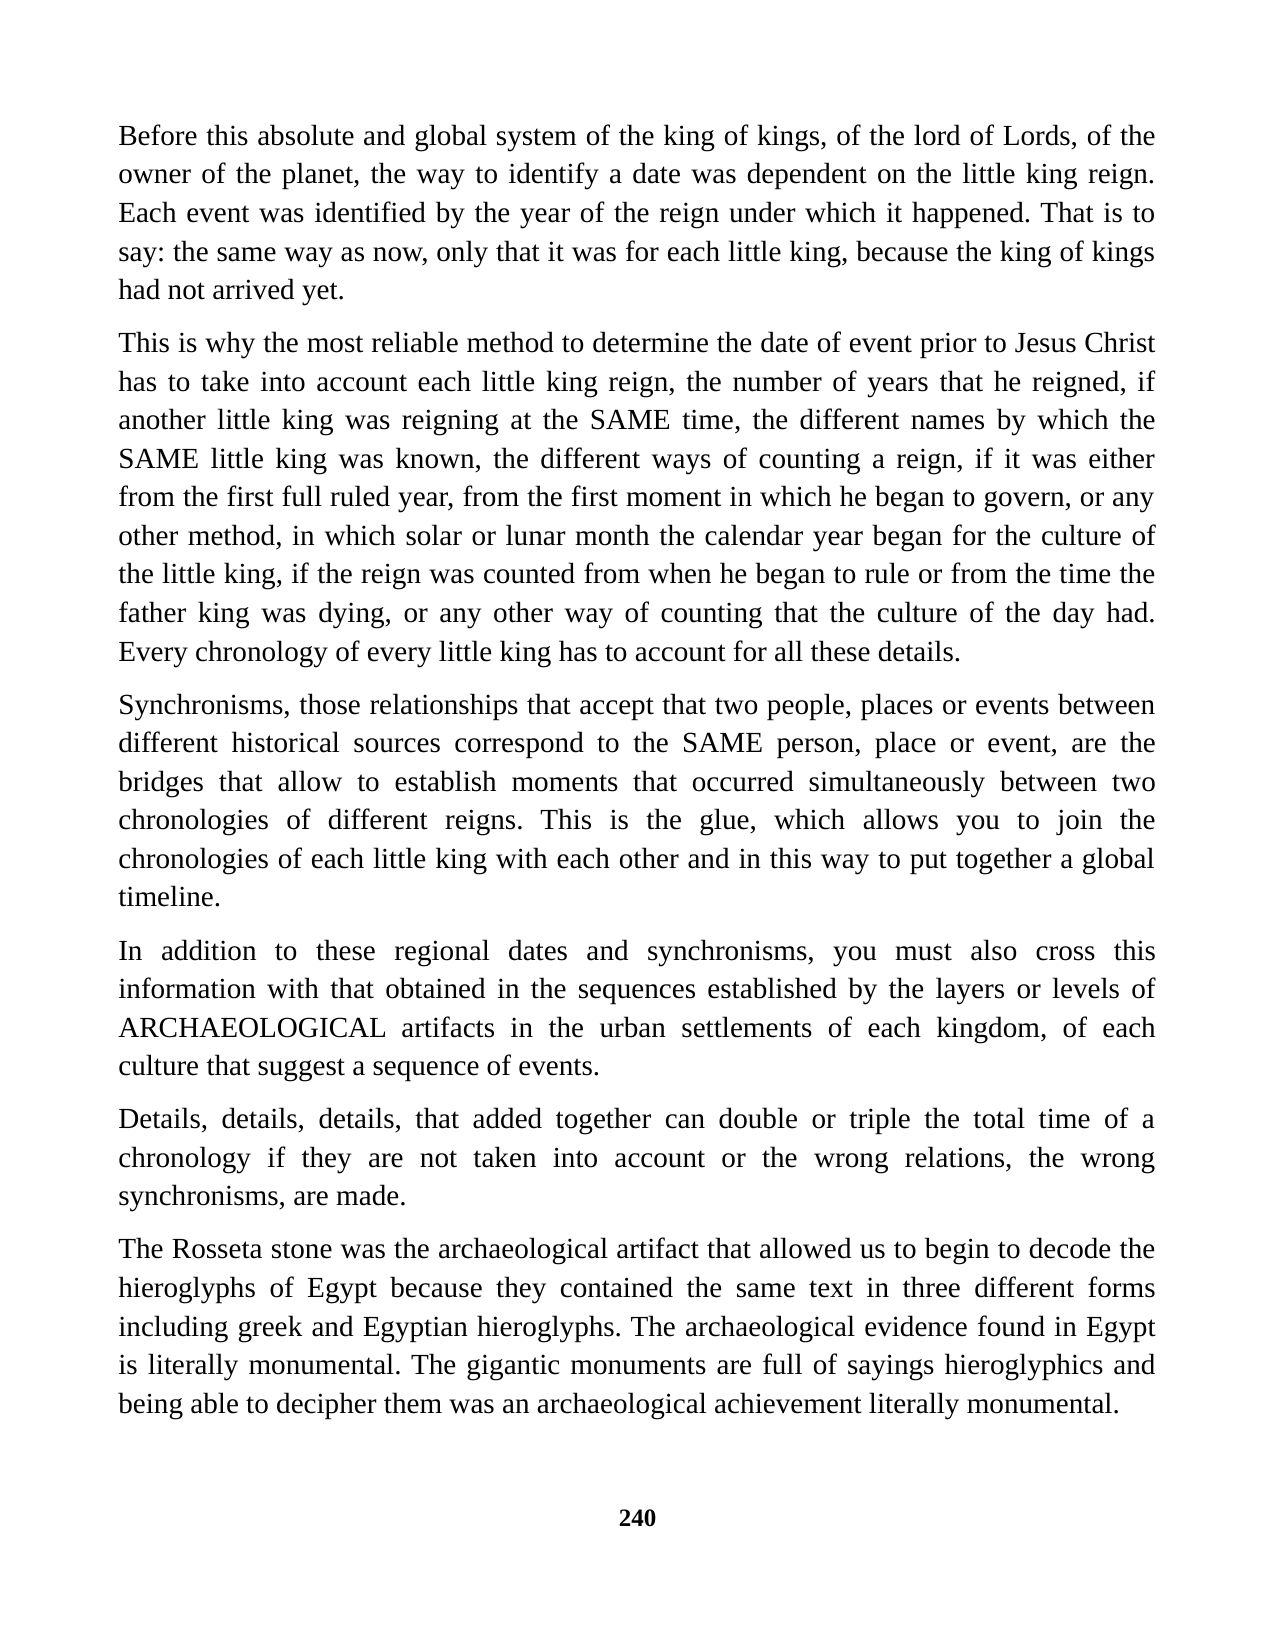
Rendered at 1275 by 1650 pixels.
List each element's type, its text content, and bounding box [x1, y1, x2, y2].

text Before this absolute and global system of the king of kings, of the lord of Lords, of the owner of the planet, the way to identify a date was dependent on the little king reign. Each event was identified by the year of the reign under which it happened. That is to say: the same way as now, only that it was for each little king, because the king of kings had not arrived yet. [118, 118, 1157, 306]
text This is why the most reliable method to determine the date of event prior to Jesus Christ has to take into account each little king reign, the number of years that he reigned, if another little king was reigning at the SAME time, the different names by which the SAME little king was known, the different ways of counting a reign, if it was either from the first full ruled year, from the first moment in which he began to govern, or any other method, in which solar or lunar month the calendar year began for the culture of the little king, if the reign was counted from when he began to rule or from the time the father king was dying, or any other way of counting that the culture of the day had. Every chronology of every little king has to account for all these details. [118, 325, 1157, 667]
text Synchronisms, those relationships that accept that two people, places or events between different historical sources correspond to the SAME person, place or event, are the bridges that allow to establish moments that occurred simultaneously between two chronologies of different reigns. This is the glue, which allows you to join the chronologies of each little king with each other and in this way to put together a global timeline. [118, 687, 1157, 913]
text Details, details, details, that added together can double or triple the total time of a chronology if they are not taken into account or the wrong relations, the wrong synchronisms, are made. [118, 1101, 1157, 1212]
text In addition to these regional dates and synchronisms, you must also cross this information with that obtained in the sequences established by the layers or levels of ARCHAEOLOGICAL artifacts in the urban settlements of each kingdom, of each culture that suggest a sequence of events. [118, 933, 1157, 1082]
text The Rosseta stone was the archaeological artifact that allowed us to begin to decode the hieroglyphs of Egypt because they contained the same text in three different forms including greek and Egyptian hieroglyphs. The archaeological evidence found in Egypt is literally monumental. The gigantic monuments are full of sayings hieroglyphics and being able to decipher them was an archaeological achievement literally monumental. [118, 1232, 1157, 1419]
